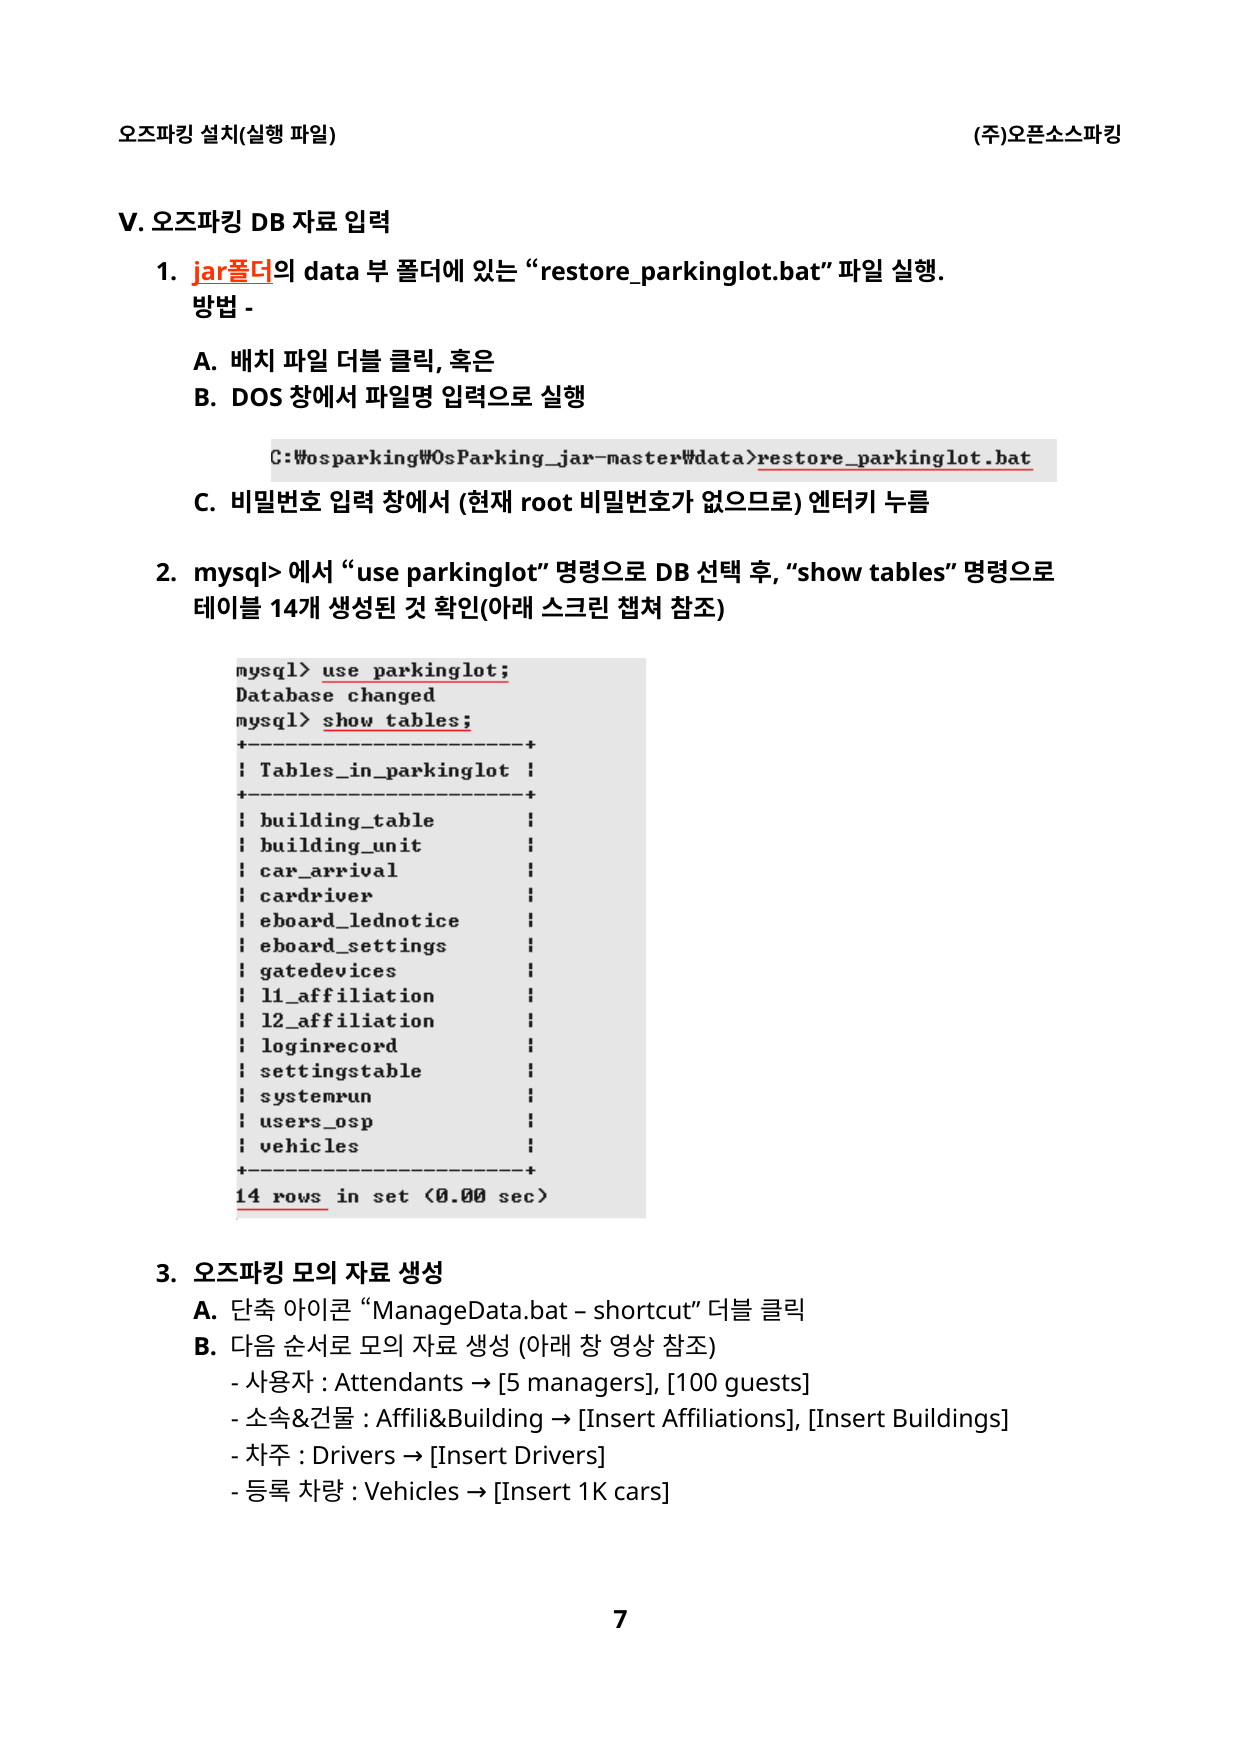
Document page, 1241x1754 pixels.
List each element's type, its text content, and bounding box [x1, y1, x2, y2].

picture [271, 439, 1057, 482]
list mysql> 에서 “use parkinglot” 명령으로 DB 선택 후, “show tables” 명령으로 테이블 14개 생성된 것 확인(아래 스크린 챕쳐 참조) [156, 552, 1122, 659]
list jar폴더의 data 부 폴더에 있는 “restore_parkinglot.bat” 파일 실행. [156, 252, 1122, 288]
picture [236, 658, 647, 1220]
subtitle Ⅴ. 오즈파킹 DB 자료 입력 [118, 203, 1122, 239]
list 단축 아이콘 “ManageData.bat – shortcut” 더블 클릭 [193, 1290, 1122, 1326]
list 배치 파일 더블 클릭, 혹은 [193, 341, 1122, 377]
list 비밀번호 입력 창에서 (현재 root 비밀번호가 없으므로) 엔터키 누름 [193, 431, 1122, 518]
list DOS 창에서 파일명 입력으로 실행 [193, 377, 1122, 431]
list 다음 순서로 모의 자료 생성 (아래 창 영상 참조) - 사용자 : Attendants → [5 managers], [100 guests] - 소속&건물 : Affili&Building → [Insert Affiliations], [Insert Buildings] - 차주 : Drivers → [Insert Drivers] - 등록 차량 : Vehicles → [Insert 1K cars] [193, 1326, 1122, 1508]
text 방법 - [118, 288, 1122, 341]
list 오즈파킹 모의 자료 생성 [156, 1254, 1122, 1290]
